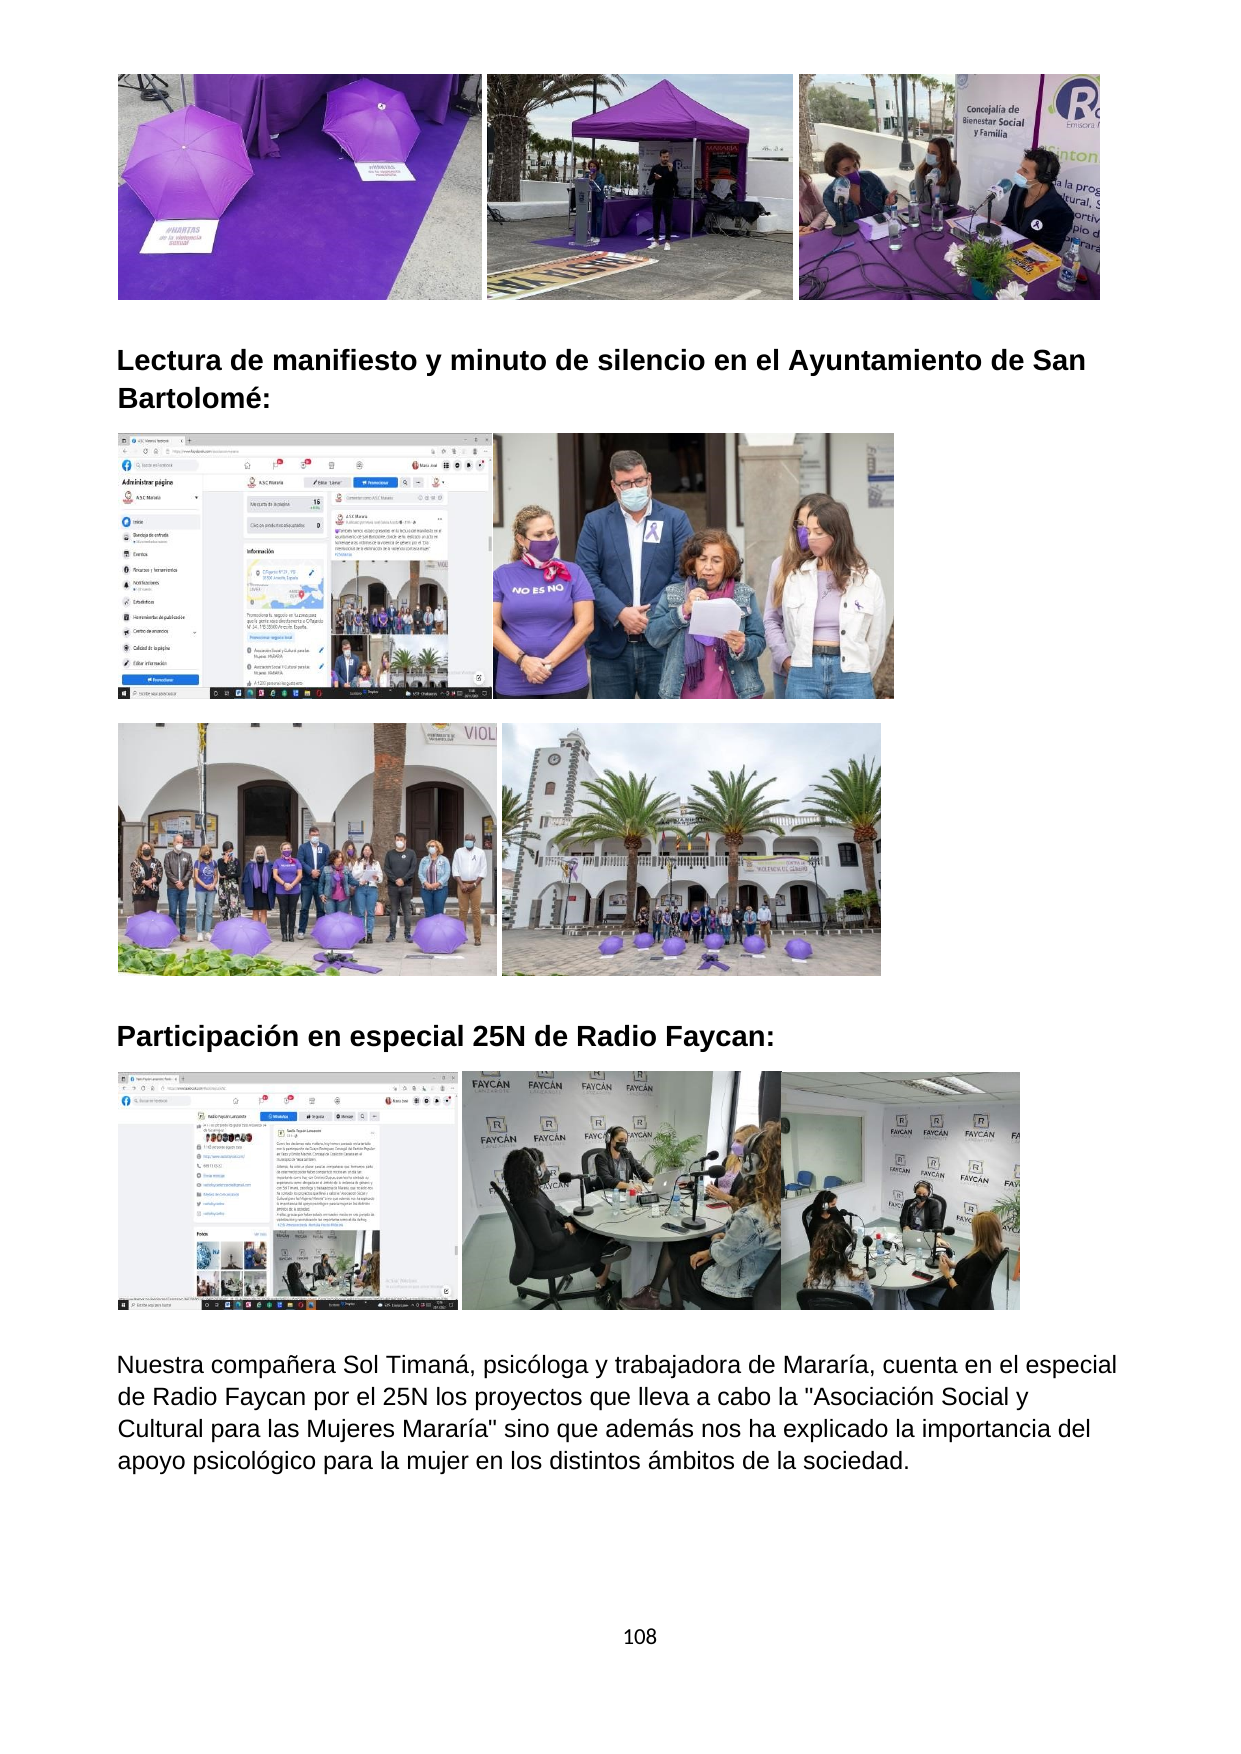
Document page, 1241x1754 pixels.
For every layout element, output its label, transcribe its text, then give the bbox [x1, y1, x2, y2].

text Nuestra compañera Sol Timaná, psicóloga y trabajadora de Mararía, cuenta en el especial de Radio Faycan por el 25N los proyectos que lleva a cabo la "Asociación Social y Cultural para las Mujeres Mararía" sino que además nos ha explicado la importancia del apoyo psicológico para la mujer en los distintos ámbitos de la sociedad. [116, 1349, 1123, 1475]
text Lectura de manifiesto y minuto de silencio en el Ayuntamiento de San Bartolomé: [116, 343, 1166, 414]
text Participación en especial 25N de Radio Faycan: [116, 1019, 1166, 1052]
